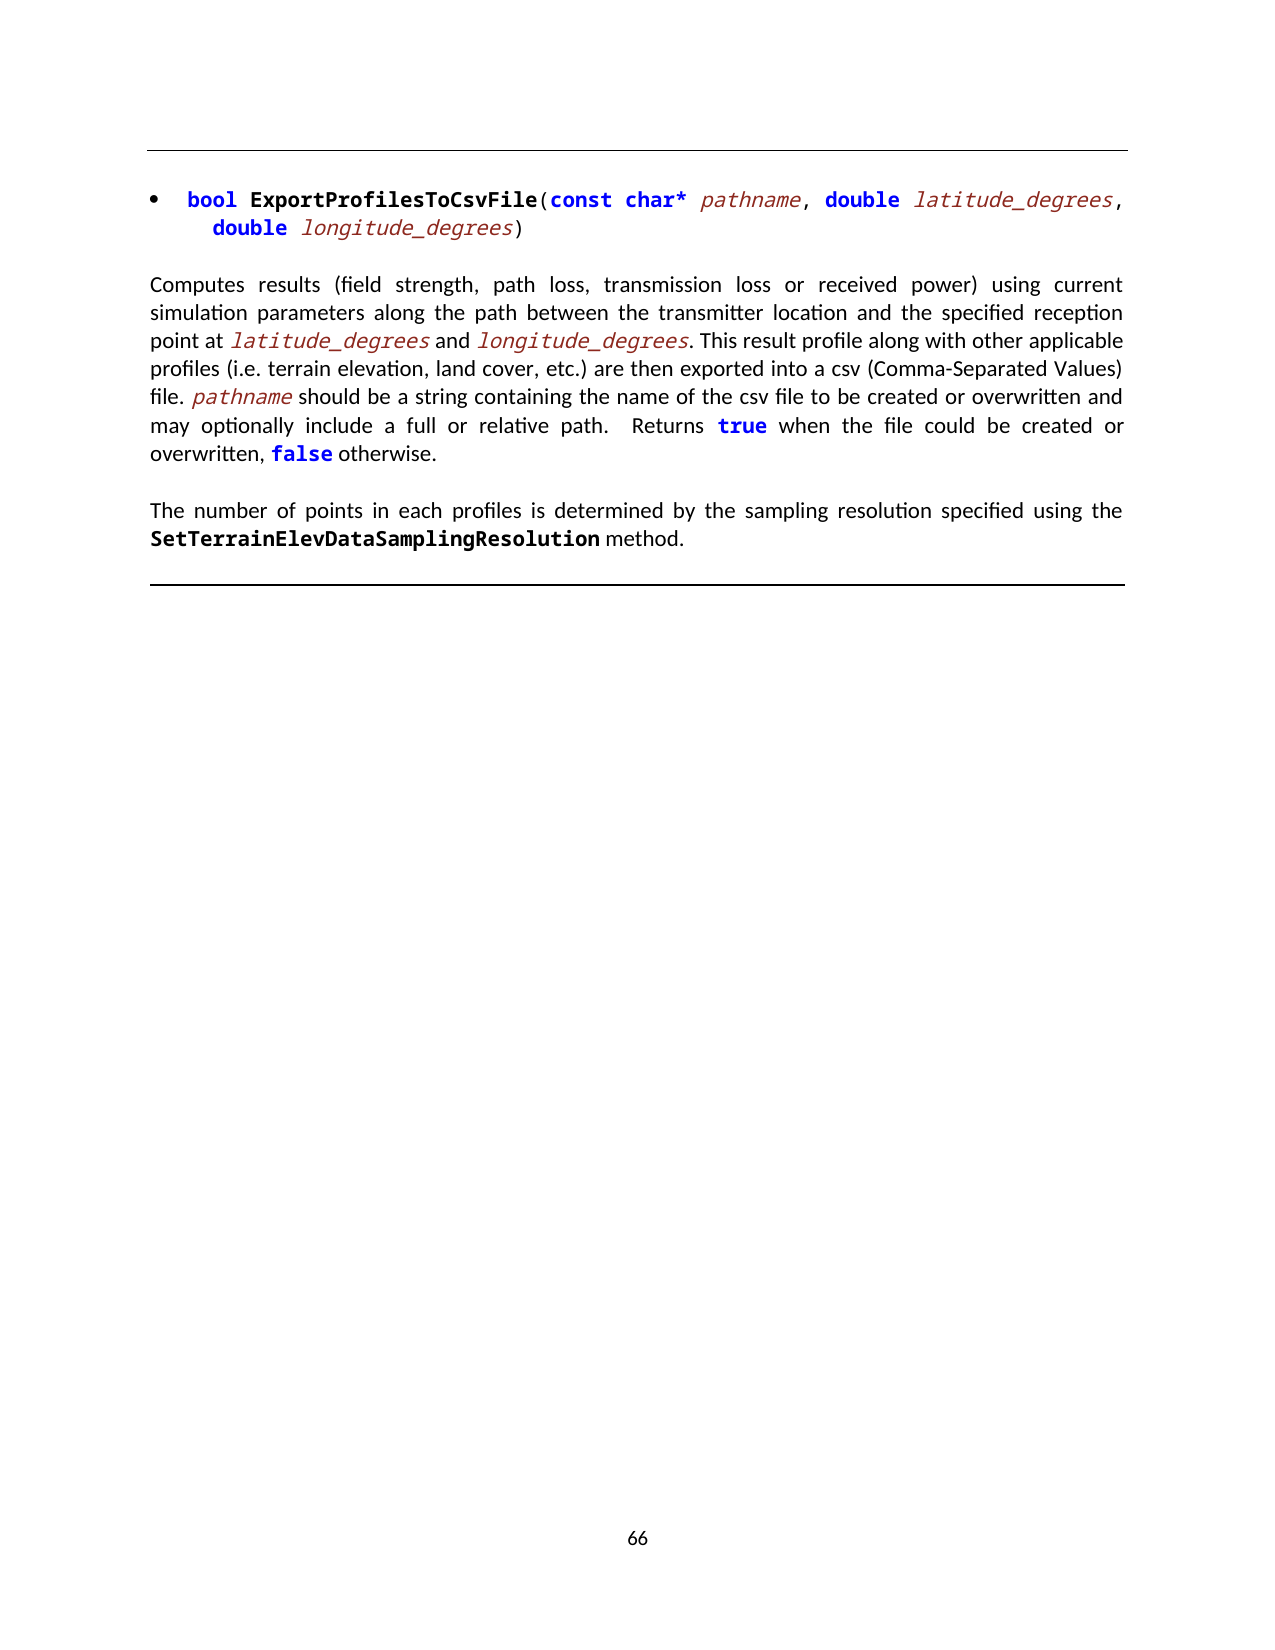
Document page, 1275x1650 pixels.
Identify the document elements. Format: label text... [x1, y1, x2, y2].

list bool ExportProfilesToCsvFile(const char* pathname, double latitude_degrees, double longitude_degrees) [150, 185, 1125, 242]
text Computes results (field strength, path loss, transmission loss or received power) using current simulation parameters along the path between the transmitter location and the specified reception point at latitude_degrees and longitude_degrees. This result profile along with other applicable profiles (i.e. terrain elevation, land cover, etc.) are then exported into a csv (Comma-Separated Values) file. pathname should be a string containing the name of the csv file to be created or overwritten and may optionally include a full or relative path. Returns true when the file could be created or overwritten, false otherwise. [150, 270, 1125, 468]
text The number of points in each profiles is determined by the sampling resolution specified using the SetTerrainElevDataSamplingResolution method. [150, 496, 1125, 554]
